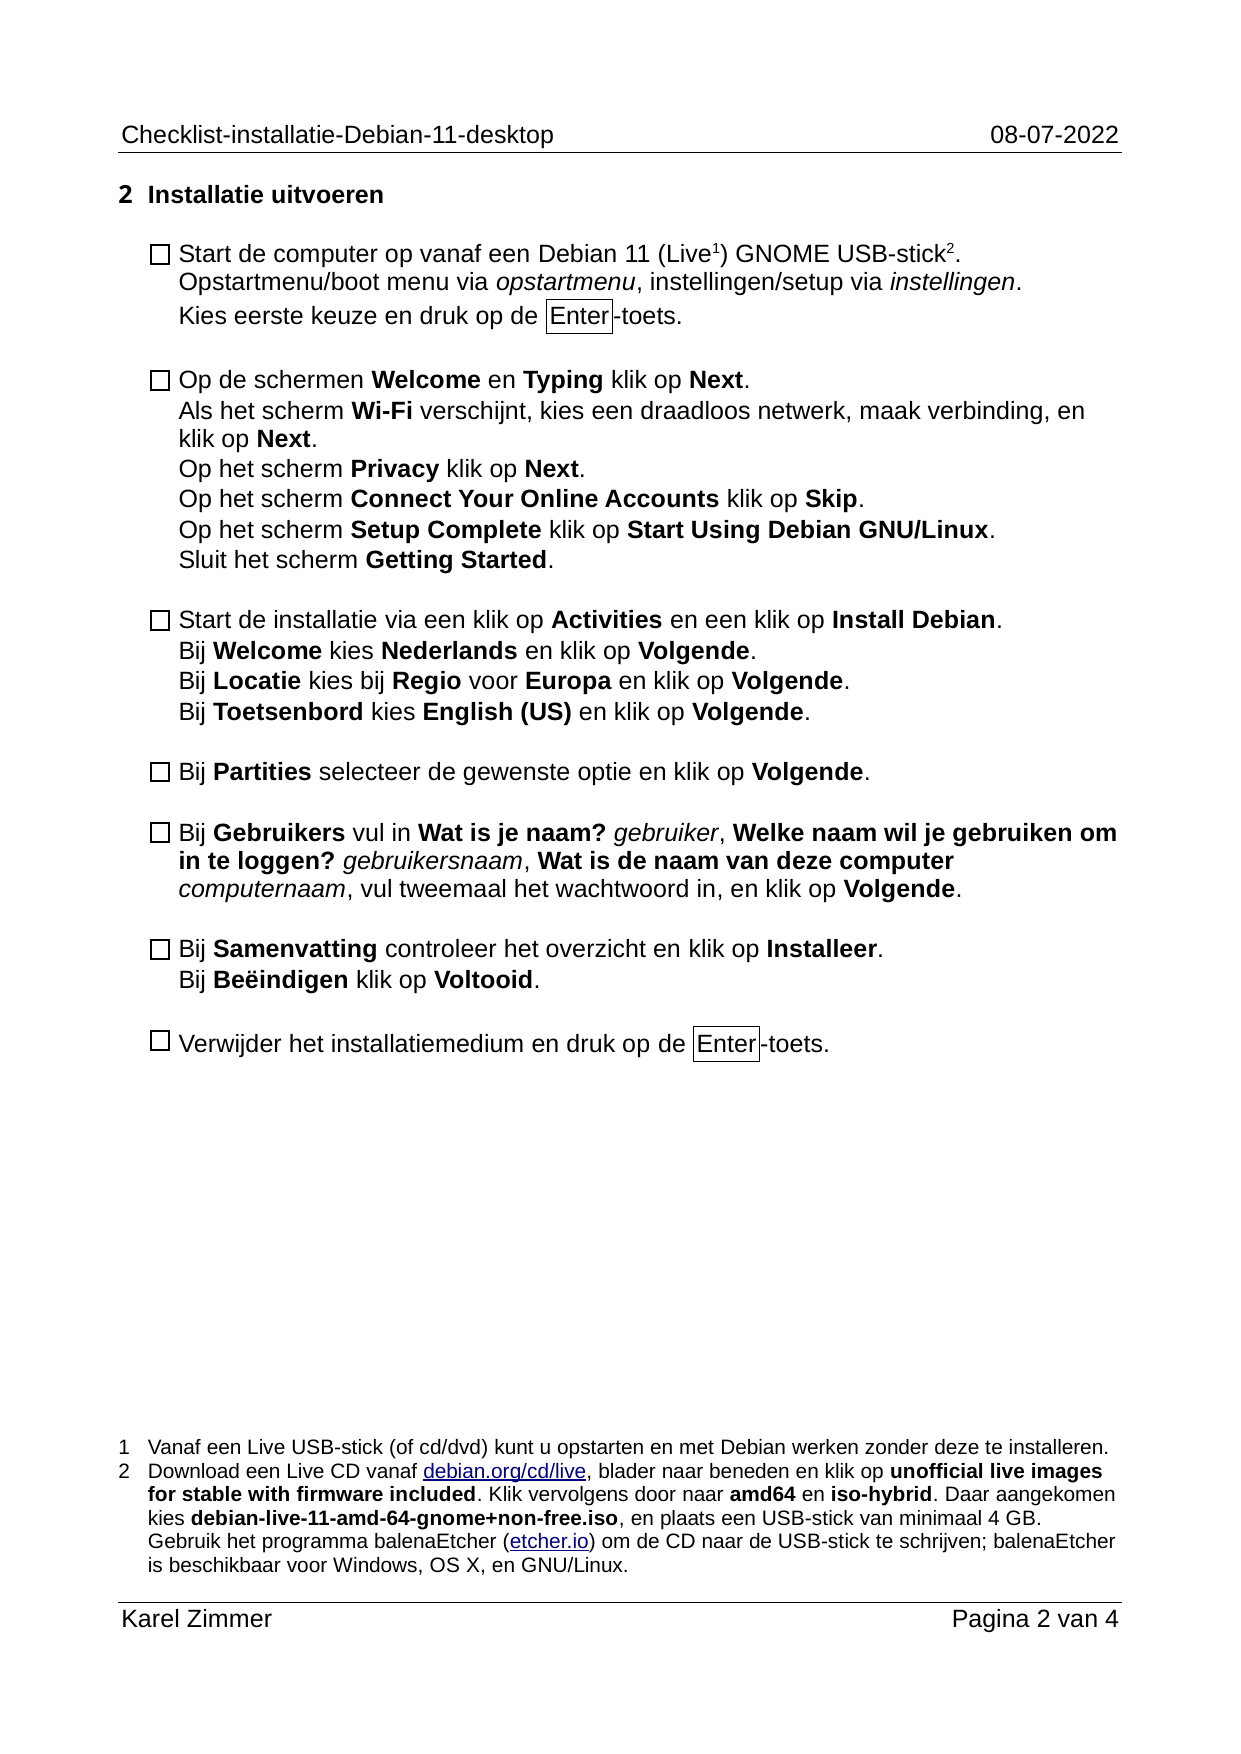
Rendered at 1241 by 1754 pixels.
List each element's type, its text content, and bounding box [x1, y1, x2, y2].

table_cell [141, 696, 177, 727]
table_cell Bij Partities selecteer de gewenste optie en klik op Volgende. [177, 757, 1121, 787]
table_cell Bij Locatie kies bij Regio voor Europa en klik op Volgende. [177, 666, 1121, 696]
table_cell [141, 545, 177, 575]
table_cell [141, 365, 177, 395]
table_cell Kies eerste keuze en druk op de Enter-toets. [177, 298, 1121, 335]
table_cell [141, 1025, 177, 1062]
table_cell Verwijder het installatiemedium en druk op de Enter-toets. [177, 1025, 1121, 1062]
table_cell [141, 575, 177, 605]
table_cell Start de installatie via een klik op Activities en een klik op Install Debian. [177, 605, 1121, 636]
list Installatie uitvoeren [118, 177, 1122, 211]
table_cell [141, 818, 177, 904]
table_cell [177, 727, 1121, 757]
table_cell [141, 727, 177, 757]
table_cell [141, 514, 177, 545]
table_cell [141, 335, 177, 365]
table_cell Bij Welcome kies Nederlands en klik op Volgende. [177, 636, 1121, 666]
table_cell Bij Toetsenbord kies English (US) en klik op Volgende. [177, 696, 1121, 727]
table_cell Op het scherm Privacy klik op Next. [177, 454, 1121, 484]
table_header [141, 239, 177, 297]
table_header Start de computer op vanaf een Debian 11 (Live) GNOME USB-stick. Opstartmenu/boot menu via opstartmenu, instellingen/setup via instellingen. [177, 239, 1121, 297]
table_cell Bij Samenvatting controleer het overzicht en klik op Installeer. [177, 934, 1121, 964]
table_cell [141, 965, 177, 995]
table_cell Als het scherm Wi-Fi verschijnt, kies een draadloos netwerk, maak verbinding, en klik op Next. [177, 395, 1121, 454]
table_cell Op het scherm Connect Your Online Accounts klik op Skip. [177, 484, 1121, 514]
table_cell [141, 757, 177, 787]
table_cell Sluit het scherm Getting Started. [177, 545, 1121, 575]
table_cell Bij Gebruikers vul in Wat is je naam? gebruiker, Welke naam wil je gebruiken om in te loggen? gebruikersnaam, Wat is de naam van deze computer computernaam, vul tweemaal het wachtwoord in, en klik op Volgende. [177, 818, 1121, 904]
table_cell [141, 787, 177, 817]
table_cell [177, 787, 1121, 817]
table_cell [141, 484, 177, 514]
table_cell [177, 995, 1121, 1025]
table_cell [141, 636, 177, 666]
table_cell Bij Beëindigen klik op Voltooid. [177, 965, 1121, 995]
table_cell [141, 666, 177, 696]
table_cell [141, 605, 177, 636]
table_cell Op de schermen Welcome en Typing klik op Next. [177, 365, 1121, 395]
table_cell [141, 395, 177, 454]
table_cell [141, 995, 177, 1025]
table_cell Op het scherm Setup Complete klik op Start Using Debian GNU/Linux. [177, 514, 1121, 545]
table_cell [141, 454, 177, 484]
table_cell [177, 904, 1121, 934]
table_cell [141, 904, 177, 934]
table_cell [177, 575, 1121, 605]
table_cell [141, 298, 177, 335]
table_cell [141, 934, 177, 964]
table_cell [177, 335, 1121, 365]
